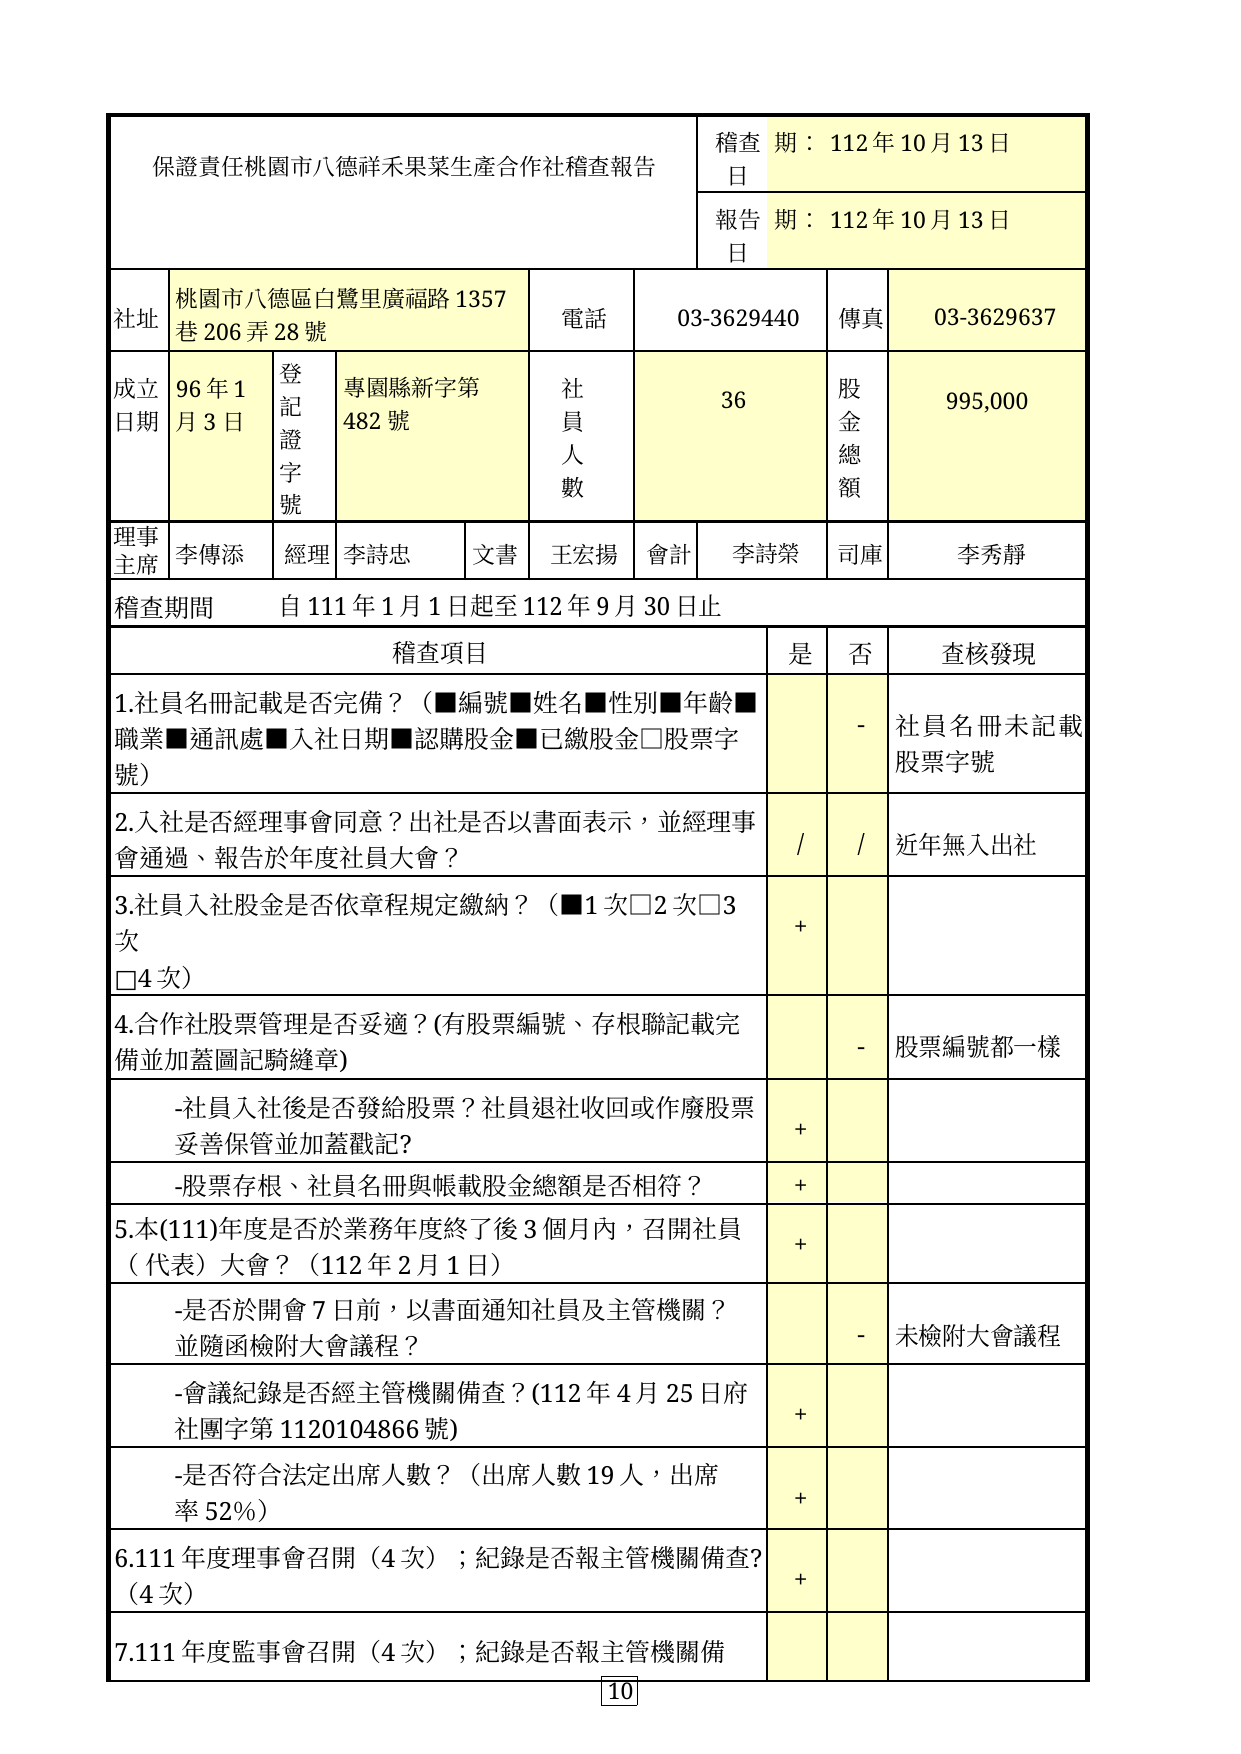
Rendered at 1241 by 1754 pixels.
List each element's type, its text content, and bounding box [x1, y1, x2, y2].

table_cell -股票存根、社員名冊與帳載股金總額是否相符？ [111, 1163, 766, 1202]
table_cell [828, 1613, 887, 1680]
table_cell 成立日期 [111, 352, 168, 520]
table_cell + [768, 1163, 826, 1202]
table_cell 傳真 [828, 270, 887, 350]
table_cell [768, 996, 826, 1078]
table_cell [828, 1448, 887, 1528]
table_cell 王宏揚 [530, 523, 633, 578]
table_cell -是否於開會7日前，以書面通知社員及主管機關？並隨函檢附大會議程？ [111, 1284, 766, 1363]
table_cell + [768, 1365, 826, 1446]
table_cell + [768, 1530, 826, 1611]
table_cell [889, 1530, 1085, 1611]
table_cell 司庫 [828, 523, 887, 578]
table_cell 3.社員入社股金是否依章程規定繳納？（■1次□2次□3次 □4次） [111, 877, 766, 994]
table_cell 桃園市八德區白鷺里廣福路1357巷206弄28號 [170, 270, 528, 350]
table_cell 電話 [530, 270, 633, 350]
table_cell [889, 1080, 1085, 1161]
table_cell 2.入社是否經理事會同意？出社是否以書面表示，並經理事會通過、報告於年度社員大會？ [111, 794, 766, 875]
table_cell / [828, 794, 887, 875]
table_cell 經理 [274, 523, 335, 578]
table_cell [889, 1365, 1085, 1446]
table_cell 社員人數 [530, 352, 633, 520]
table_cell - [828, 1284, 887, 1363]
table_cell 96年1月3 日 [170, 352, 272, 520]
table_cell 未檢附大會議程 [889, 1284, 1085, 1363]
table_cell [828, 1205, 887, 1282]
table_cell / [768, 794, 826, 875]
table_cell - [828, 675, 887, 792]
table_cell 文書 [466, 523, 528, 578]
table_cell 是 [768, 628, 826, 672]
table_cell [828, 1365, 887, 1446]
table_cell 1.社員名冊記載是否完備？（■編號■姓名■性別■年齡■ 職業■通訊處■入社日期■認購股金■已繳股金□股票字 號） [111, 675, 766, 792]
table_cell 理事 主席 [111, 523, 168, 578]
table_cell 03-3629440 [635, 270, 826, 350]
table_cell 03-3629637 [889, 270, 1085, 350]
table_cell [768, 675, 826, 792]
table_cell 995,000 [889, 352, 1085, 520]
table_cell 7.111年度監事會召開（4次）；紀錄是否報主管機關備 [111, 1613, 766, 1680]
table_cell 社址 [111, 270, 168, 350]
table_cell [889, 1205, 1085, 1282]
table_cell -會議紀錄是否經主管機關備查？(112年4月25日府社團字第1120104866號) [111, 1365, 766, 1446]
table_cell 稽查項目 [111, 628, 766, 672]
table_cell 否 [828, 628, 887, 672]
table_cell 36 [635, 352, 826, 520]
table_header 稽查日 [698, 117, 767, 191]
table_cell - [828, 996, 887, 1078]
table_cell + [768, 1448, 826, 1528]
table_cell + [768, 1080, 826, 1161]
table_cell 4.合作社股票管理是否妥適？(有股票編號、存根聯記載完備並加蓋圖記騎縫章) [111, 996, 766, 1078]
table_cell 股票編號都一樣 [889, 996, 1085, 1078]
table_cell 查核發現 [889, 628, 1085, 672]
table_cell [889, 1448, 1085, 1528]
table_cell -社員入社後是否發給股票？社員退社收回或作廢股票妥善保管並加蓋戳記? [111, 1080, 766, 1161]
table_cell [768, 1613, 826, 1680]
table_cell 5.本(111)年度是否於業務年度終了後3個月內，召開社員（ 代表）大會？（112年2月1日） [111, 1205, 766, 1282]
table_cell 李詩榮 [698, 523, 826, 578]
table_cell -是否符合法定出席人數？（出席人數19人，出席率52％） [111, 1448, 766, 1528]
table_cell 李詩忠 [337, 523, 464, 578]
table_cell 期： 112年10月13日 [767, 193, 1085, 268]
table_cell 李傳添 [170, 523, 272, 578]
table_cell 近年無入出社 [889, 794, 1085, 875]
table_cell 專園縣新字第482 號 [337, 352, 528, 520]
table_cell [828, 1080, 887, 1161]
table_cell [889, 877, 1085, 994]
table_cell [828, 1530, 887, 1611]
table_cell 股金總額 [828, 352, 887, 520]
table_cell 6.111年度理事會召開（4次）；紀錄是否報主管機關備查? （4次） [111, 1530, 766, 1611]
table_header 保證責任桃園市八德祥禾果菜生產合作社稽查報告 [111, 117, 696, 268]
table_header 期： 112年10月13日 [767, 117, 1085, 191]
table_cell + [768, 877, 826, 994]
table_cell [828, 877, 887, 994]
table_cell [889, 1613, 1085, 1680]
table_cell 稽查期間 自111年1月1日起至112年9月30日止 [111, 580, 1085, 625]
table_cell 會計 [635, 523, 696, 578]
table_cell + [768, 1205, 826, 1282]
table_cell 社員名冊未記載股票字號 [889, 675, 1085, 792]
table_cell [828, 1163, 887, 1202]
table_cell 李秀靜 [889, 523, 1085, 578]
table_cell 報告日 [698, 193, 767, 268]
table_cell 登記證字號 [274, 352, 335, 520]
table_cell [768, 1284, 826, 1363]
table_cell [889, 1163, 1085, 1202]
